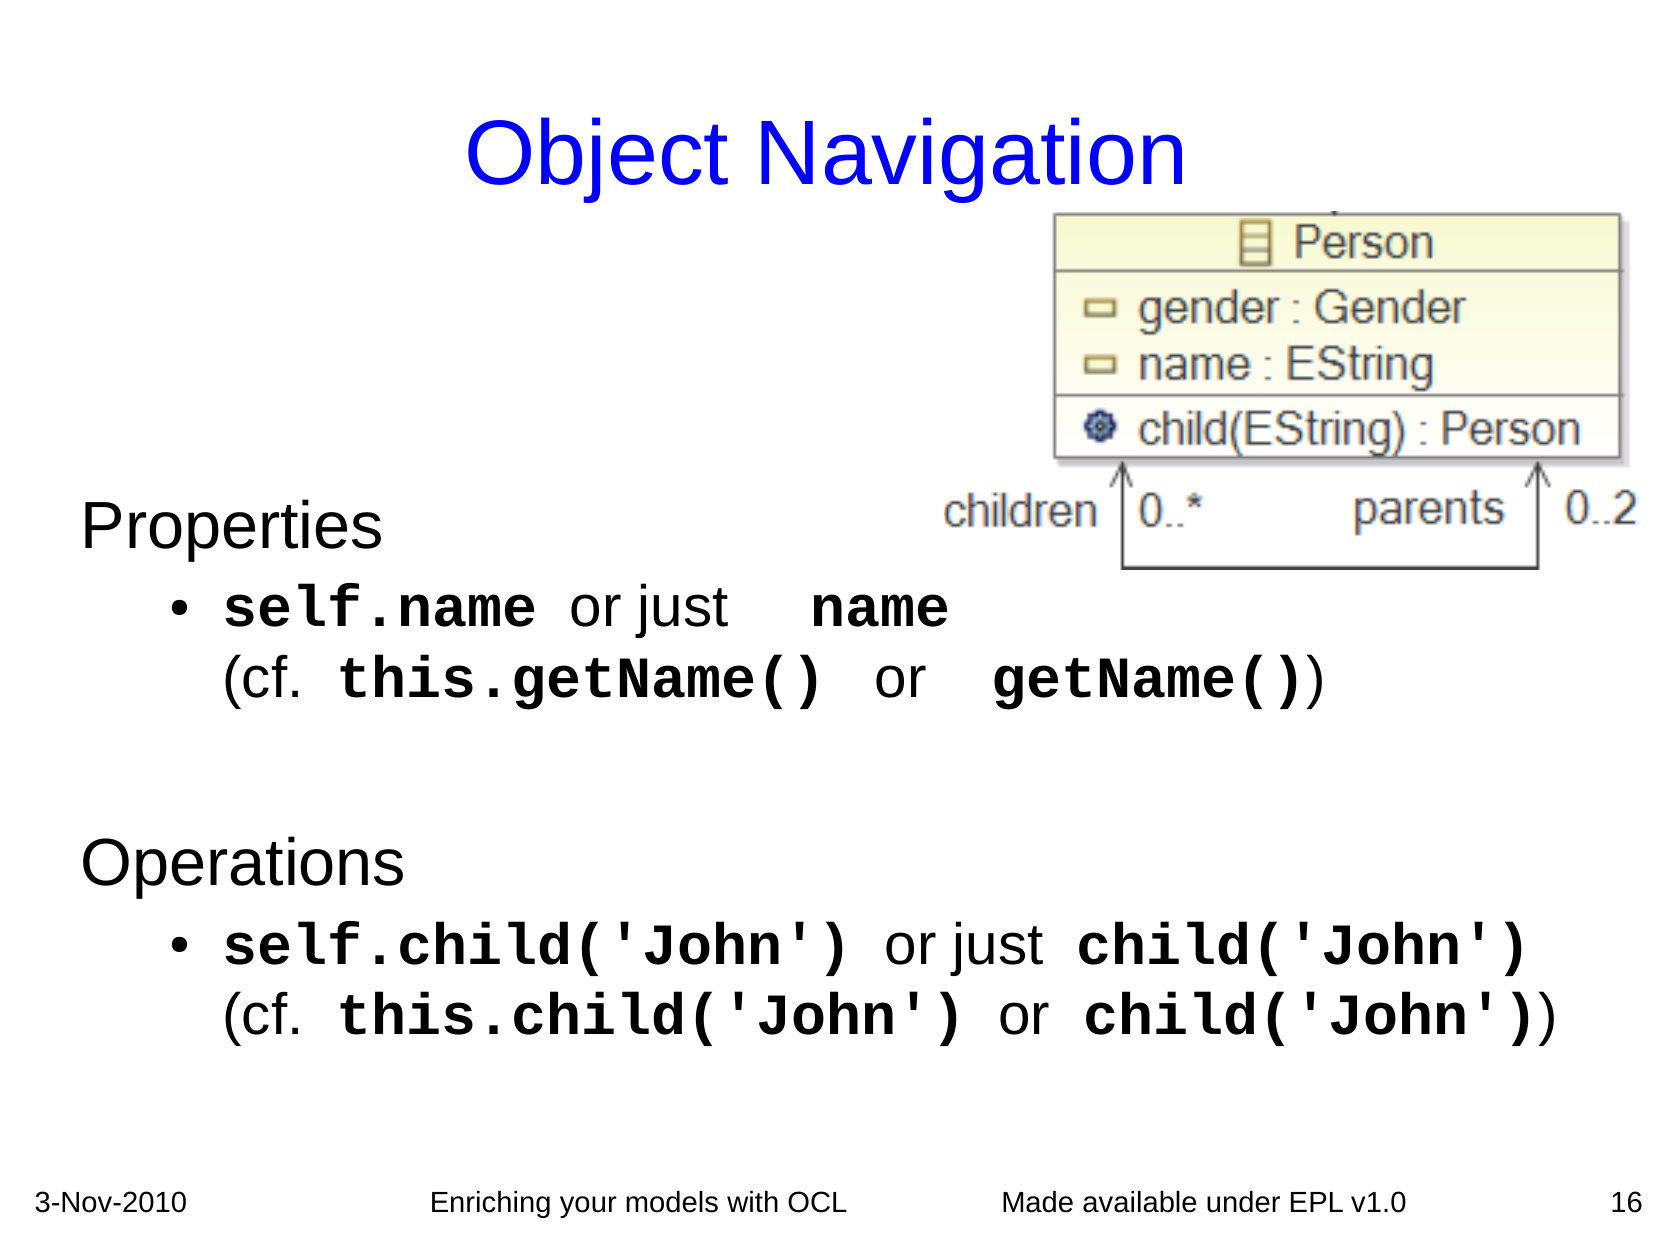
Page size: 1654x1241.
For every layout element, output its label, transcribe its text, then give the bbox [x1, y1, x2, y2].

title Object Navigation [82, 49, 1571, 257]
picture [944, 211, 1639, 570]
list Properties self.name or just name (cf. this.getName() or getName()) Operations self.child('John') or just child('John') (cf. this.child('John') or child('John')) [80, 487, 1569, 1137]
